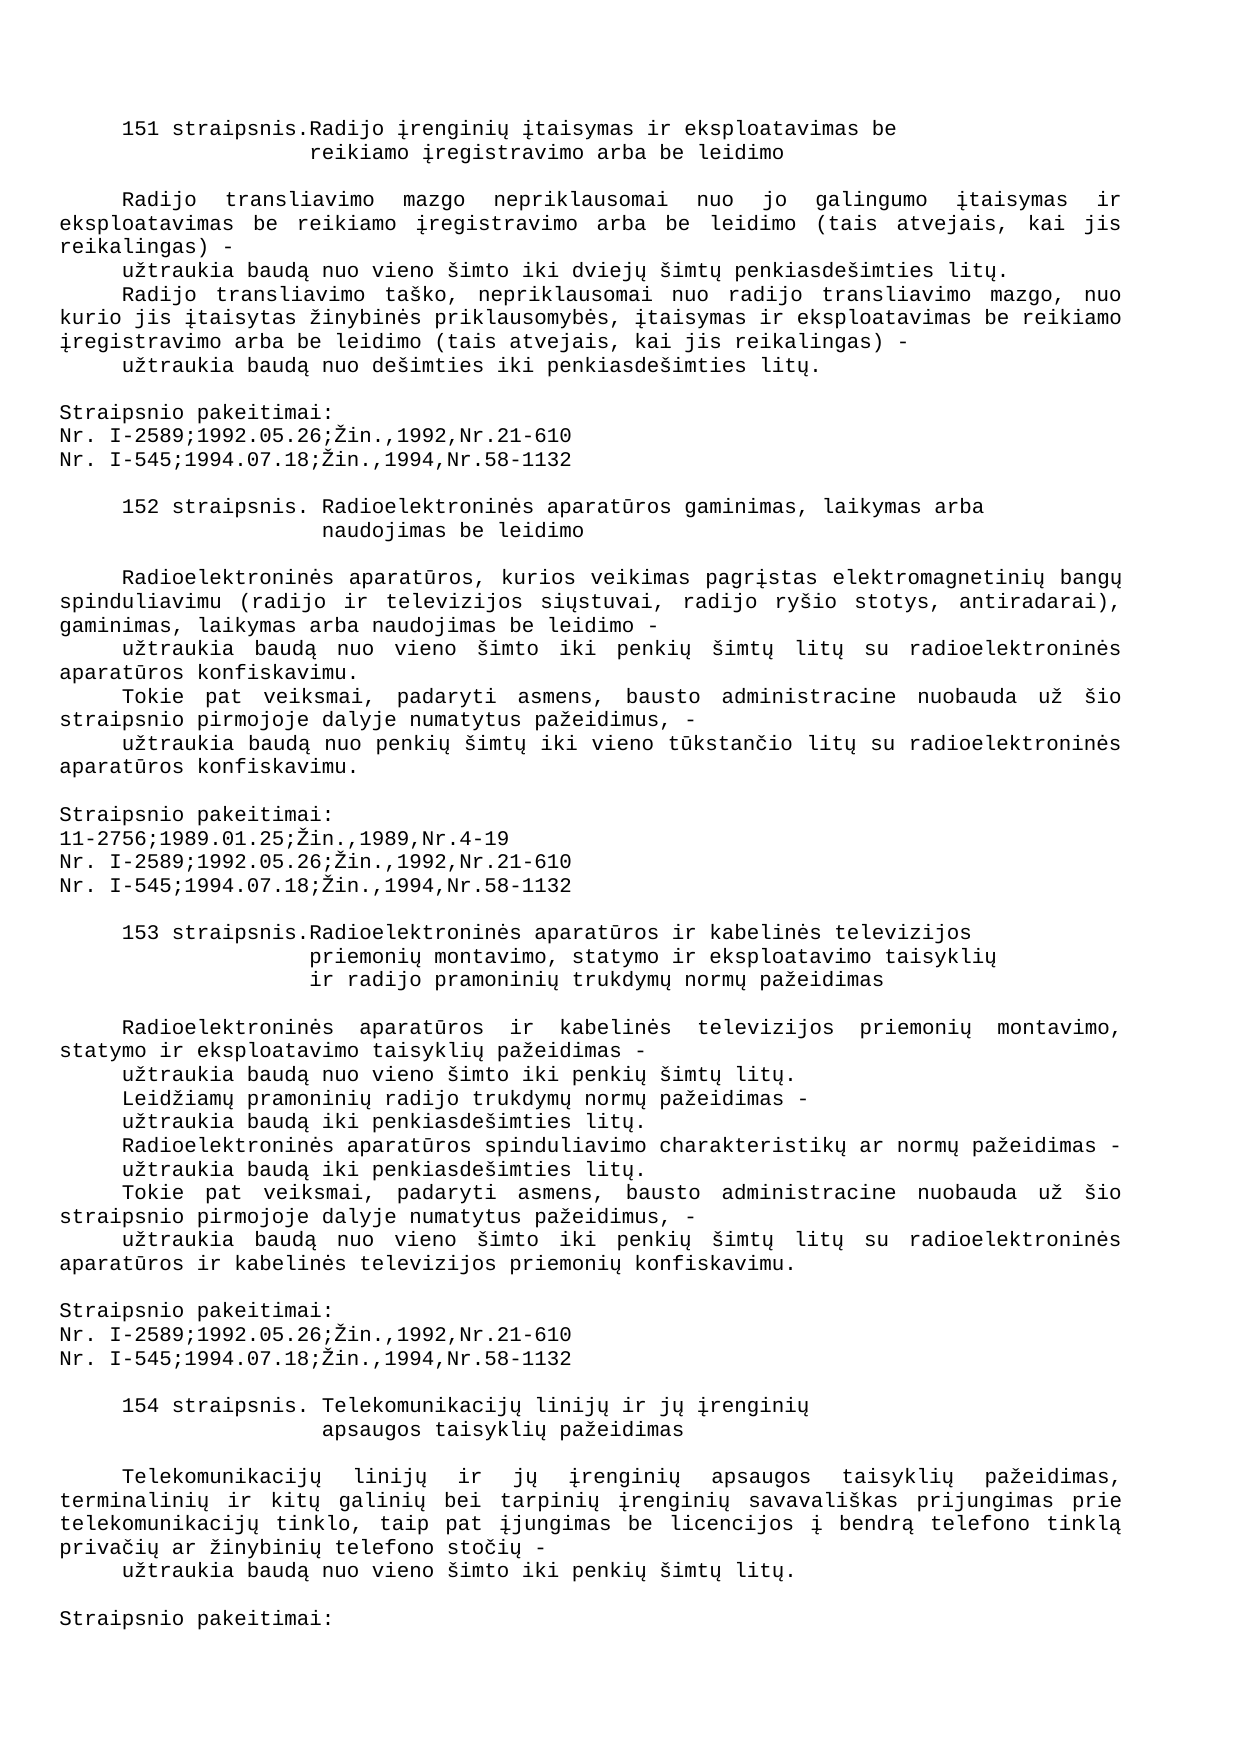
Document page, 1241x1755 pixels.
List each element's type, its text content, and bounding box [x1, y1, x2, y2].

text Nr. I-545;1994.07.18;Žin.,1994,Nr.58-1132 [59, 1348, 1122, 1371]
text užtraukia baudą nuo vieno šimto iki penkių šimtų litų. [59, 1064, 1122, 1088]
text užtraukia baudą nuo penkių šimtų iki vieno tūkstančio litų su radioelektroninės aparatūros konfiskavimu. [59, 733, 1122, 780]
text 153 straipsnis.Radioelektroninės aparatūros ir kabelinės televizijos [59, 922, 1122, 946]
text Straipsnio pakeitimai: [59, 804, 1122, 827]
text Nr. I-545;1994.07.18;Žin.,1994,Nr.58-1132 [59, 875, 1122, 898]
text užtraukia baudą nuo vieno šimto iki dviejų šimtų penkiasdešimties litų. [59, 260, 1122, 284]
text Telekomunikacijų linijų ir jų įrenginių apsaugos taisyklių pažeidimas, terminalinių ir kitų galinių bei tarpinių įrenginių savavališkas prijungimas prie telekomunikacijų tinklo, taip pat įjungimas be licencijos į bendrą telefono tinklą privačių ar žinybinių telefono stočių - [59, 1466, 1122, 1561]
text Straipsnio pakeitimai: [59, 402, 1122, 426]
text Nr. I-2589;1992.05.26;Žin.,1992,Nr.21-610 [59, 851, 1122, 875]
text užtraukia baudą nuo vieno šimto iki penkių šimtų litų su radioelektroninės aparatūros konfiskavimu. [59, 638, 1122, 686]
text užtraukia baudą iki penkiasdešimties litų. [59, 1158, 1122, 1182]
text reikiamo įregistravimo arba be leidimo [59, 142, 1122, 165]
text Leidžiamų pramoninių radijo trukdymų normų pažeidimas - [59, 1088, 1122, 1111]
text Nr. I-2589;1992.05.26;Žin.,1992,Nr.21-610 [59, 1324, 1122, 1348]
text 151 straipsnis.Radijo įrenginių įtaisymas ir eksploatavimas be [59, 118, 1122, 142]
text ir radijo pramoninių trukdymų normų pažeidimas [59, 969, 1122, 993]
text Radijo transliavimo mazgo nepriklausomai nuo jo galingumo įtaisymas ir eksploatavimas be reikiamo įregistravimo arba be leidimo (tais atvejais, kai jis reikalingas) - [59, 189, 1122, 260]
text 154 straipsnis. Telekomunikacijų linijų ir jų įrenginių [59, 1395, 1122, 1419]
text užtraukia baudą nuo vieno šimto iki penkių šimtų litų su radioelektroninės aparatūros ir kabelinės televizijos priemonių konfiskavimu. [59, 1229, 1122, 1277]
text 11-2756;1989.01.25;Žin.,1989,Nr.4-19 [59, 827, 1122, 851]
text priemonių montavimo, statymo ir eksploatavimo taisyklių [59, 946, 1122, 969]
text Radioelektroninės aparatūros ir kabelinės televizijos priemonių montavimo, statymo ir eksploatavimo taisyklių pažeidimas - [59, 1017, 1122, 1064]
text užtraukia baudą nuo vieno šimto iki penkių šimtų litų. [59, 1561, 1122, 1584]
text užtraukia baudą nuo dešimties iki penkiasdešimties litų. [59, 354, 1122, 378]
text užtraukia baudą iki penkiasdešimties litų. [59, 1111, 1122, 1135]
text Straipsnio pakeitimai: [59, 1608, 1122, 1631]
text Nr. I-2589;1992.05.26;Žin.,1992,Nr.21-610 [59, 426, 1122, 449]
text Tokie pat veiksmai, padaryti asmens, bausto administracine nuobauda už šio straipsnio pirmojoje dalyje numatytus pažeidimus, - [59, 686, 1122, 733]
text Straipsnio pakeitimai: [59, 1300, 1122, 1324]
text 152 straipsnis. Radioelektroninės aparatūros gaminimas, laikymas arba [59, 496, 1122, 520]
text apsaugos taisyklių pažeidimas [59, 1419, 1122, 1442]
text Nr. I-545;1994.07.18;Žin.,1994,Nr.58-1132 [59, 449, 1122, 473]
text Radijo transliavimo taško, nepriklausomai nuo radijo transliavimo mazgo, nuo kurio jis įtaisytas žinybinės priklausomybės, įtaisymas ir eksploatavimas be reikiamo įregistravimo arba be leidimo (tais atvejais, kai jis reikalingas) - [59, 284, 1122, 354]
text Radioelektroninės aparatūros spinduliavimo charakteristikų ar normų pažeidimas - [59, 1135, 1122, 1158]
text naudojimas be leidimo [59, 520, 1122, 544]
text Tokie pat veiksmai, padaryti asmens, bausto administracine nuobauda už šio straipsnio pirmojoje dalyje numatytus pažeidimus, - [59, 1182, 1122, 1229]
text Radioelektroninės aparatūros, kurios veikimas pagrįstas elektromagnetinių bangų spinduliavimu (radijo ir televizijos siųstuvai, radijo ryšio stotys, antiradarai), gaminimas, laikymas arba naudojimas be leidimo - [59, 567, 1122, 638]
